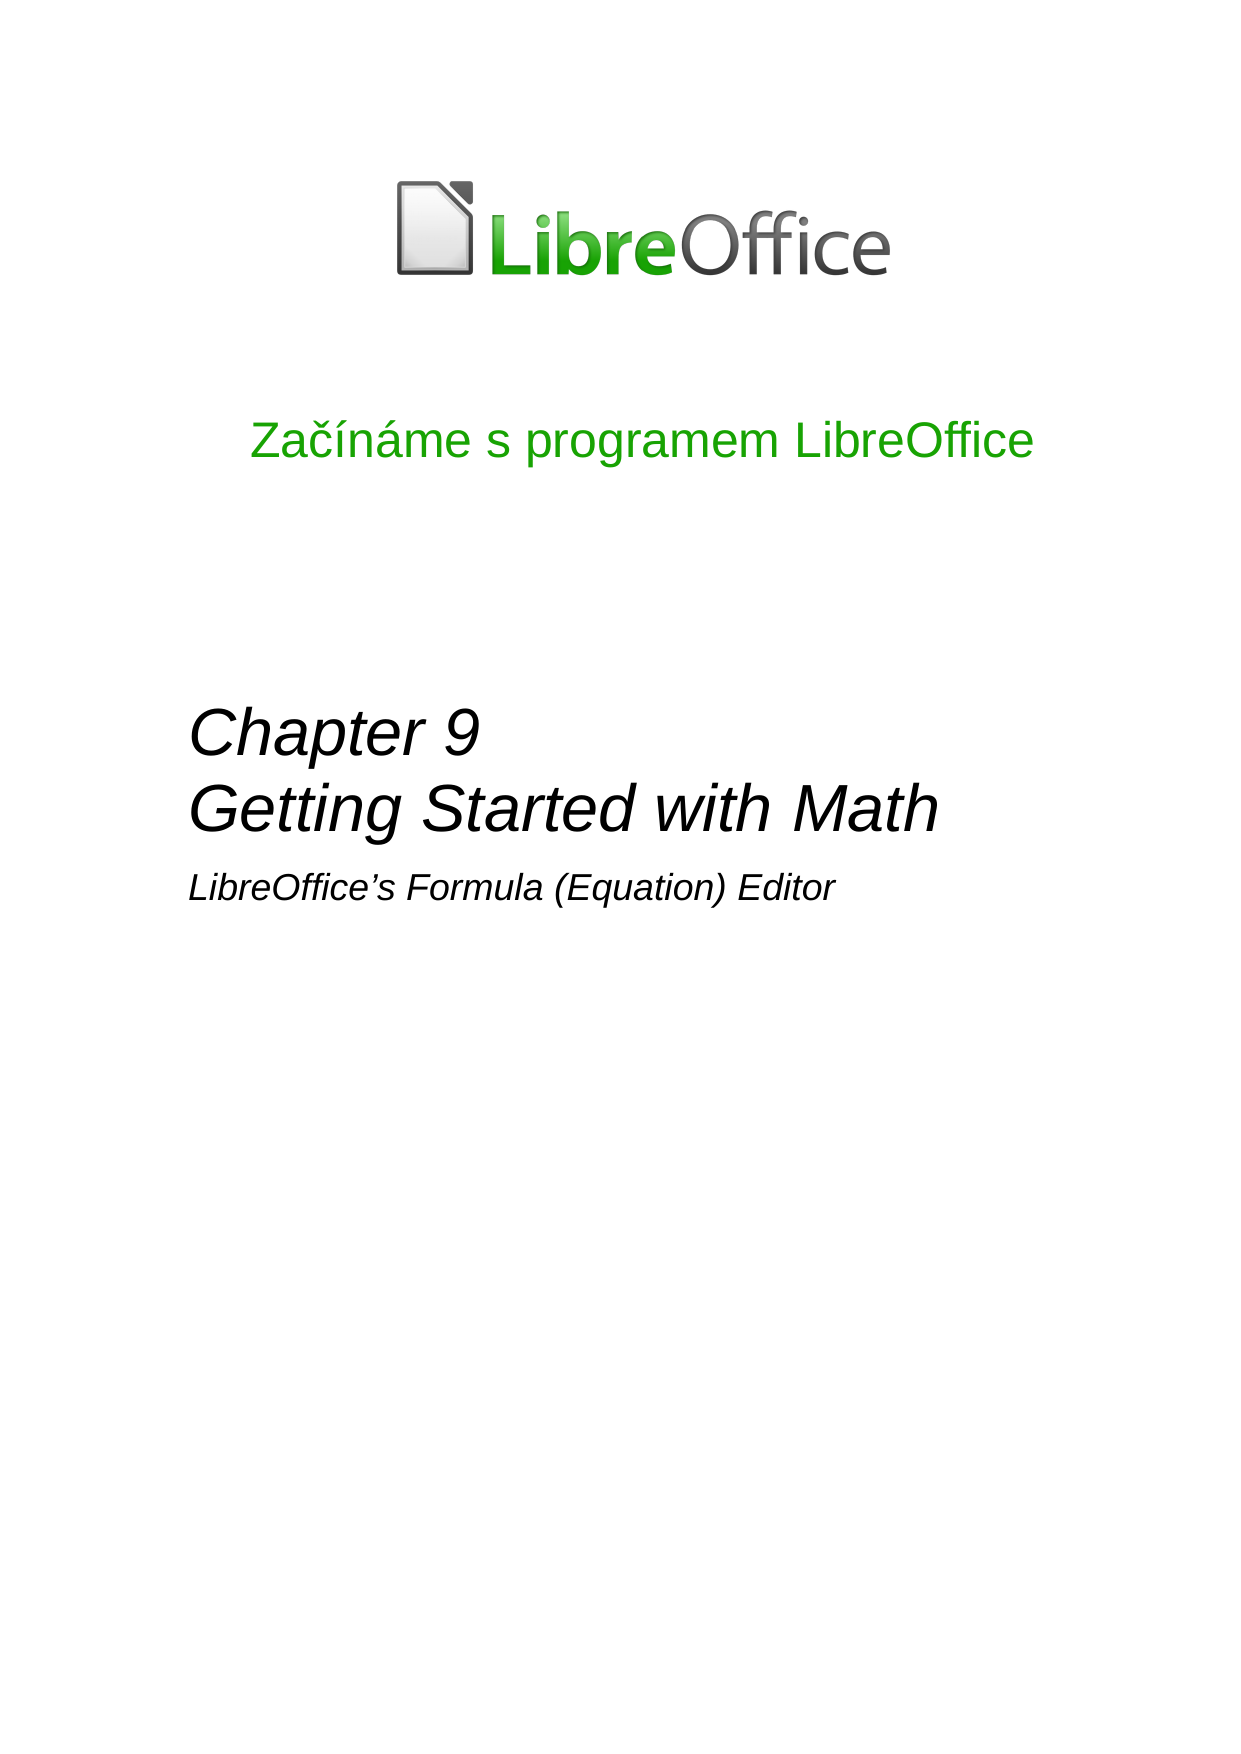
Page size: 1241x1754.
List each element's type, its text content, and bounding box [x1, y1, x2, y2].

subtitle LibreOffice’s Formula (Equation) Editor [188, 866, 1098, 909]
title Chapter 9 Getting Started with Math [188, 693, 1098, 846]
text Začínáme s programem LibreOffice [188, 410, 1098, 468]
picture [392, 177, 893, 282]
